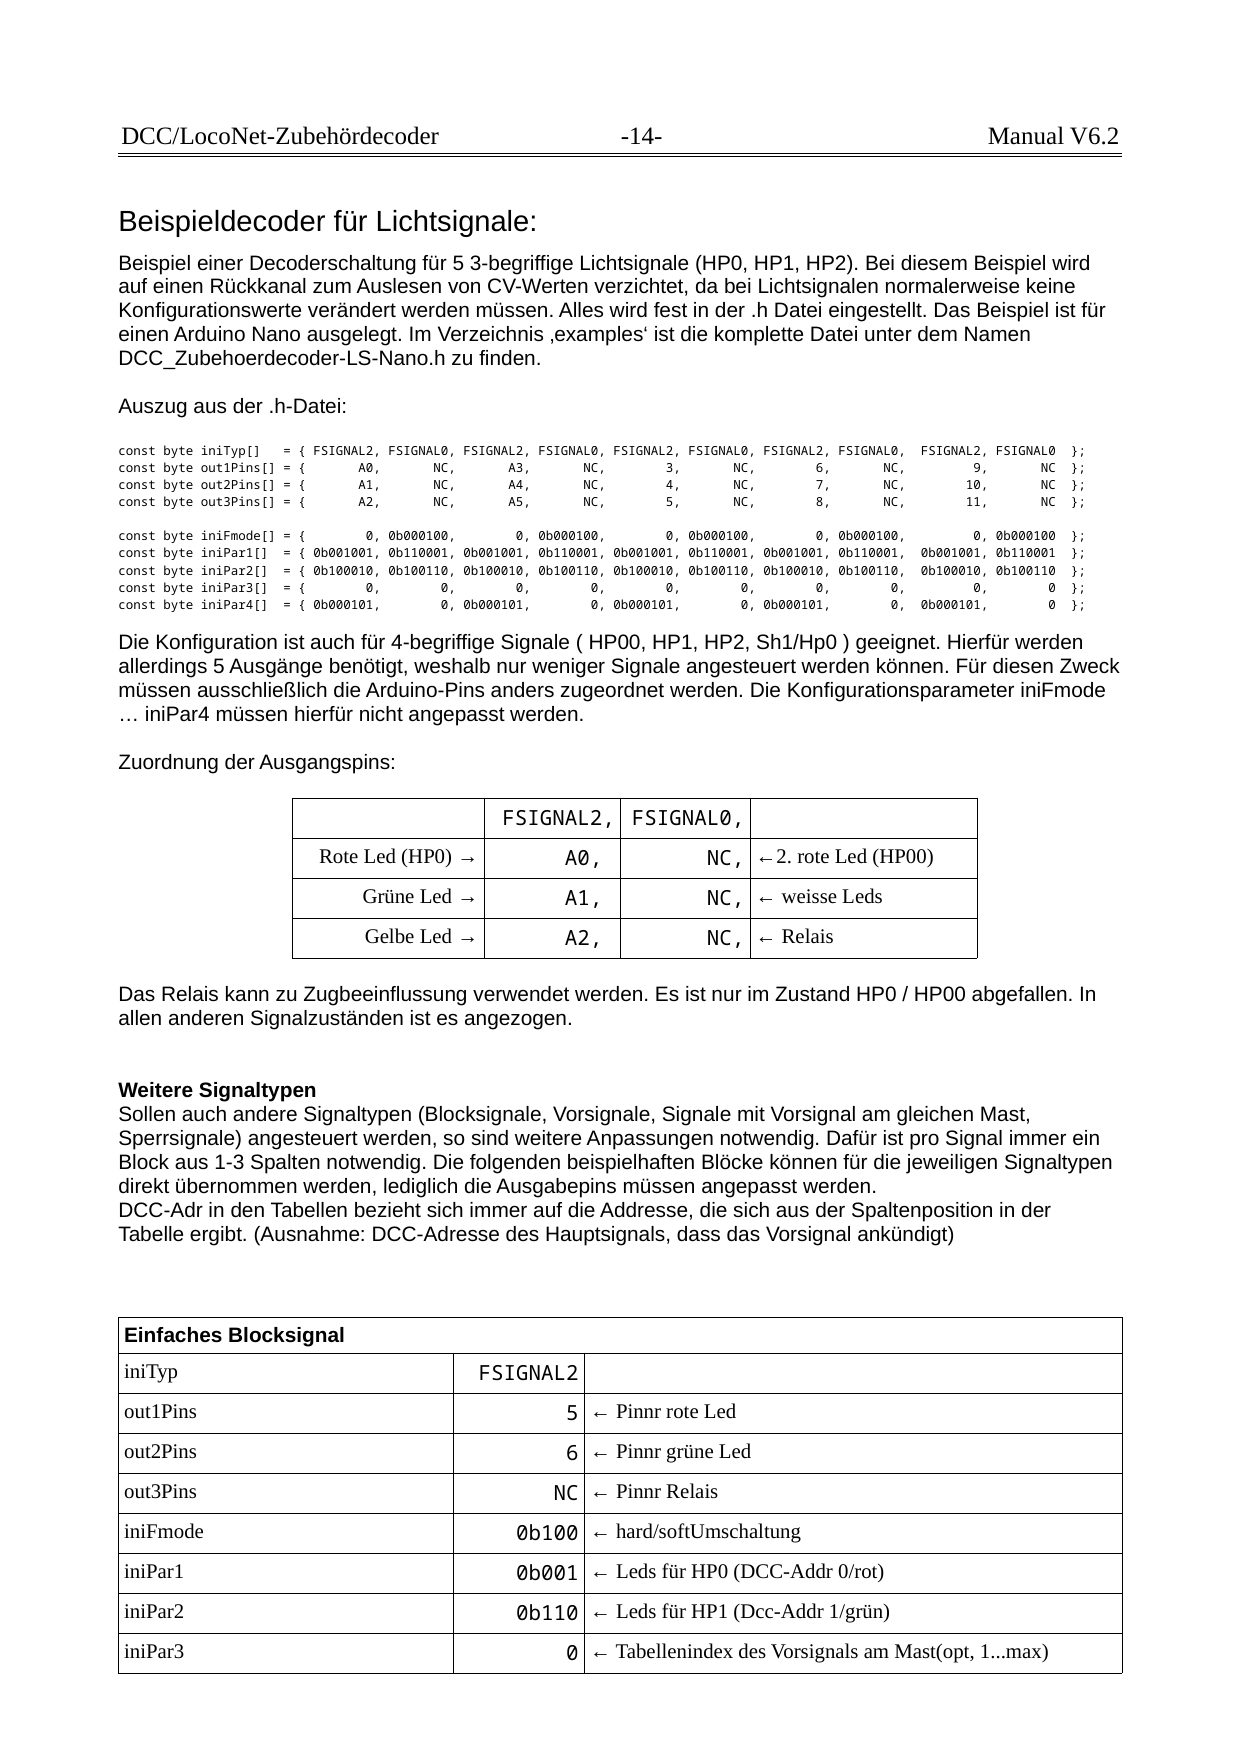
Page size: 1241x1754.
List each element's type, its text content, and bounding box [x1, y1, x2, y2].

table_cell 0b001 [454, 1554, 584, 1593]
table_cell A0, [485, 839, 620, 878]
table_cell out1Pins [119, 1394, 453, 1433]
table_header FSIGNAL0, [621, 799, 750, 838]
table_header [293, 799, 484, 838]
title Beispieldecoder für Lichtsignale: [118, 204, 1122, 238]
table_cell NC, [621, 919, 750, 958]
table_cell NC [454, 1474, 584, 1513]
table_header FSIGNAL2, [485, 799, 620, 838]
table_cell Gelbe Led → [293, 919, 484, 958]
table_cell NC, [621, 879, 750, 918]
table_cell iniFmode [119, 1514, 453, 1553]
table_cell [585, 1354, 1122, 1393]
table_header [751, 799, 977, 838]
table_cell Rote Led (HP0) → [293, 839, 484, 878]
table_cell iniPar1 [119, 1554, 453, 1593]
table_cell FSIGNAL2 [454, 1354, 584, 1393]
table_cell iniTyp [119, 1354, 453, 1393]
text Weitere Signaltypen [118, 1078, 1122, 1102]
table_cell iniPar2 [119, 1594, 453, 1633]
text Beispiel einer Decoderschaltung für 5 3-begriffige Lichtsignale (HP0, HP1, HP2). Bei diesem Beispiel wird auf einen Rückkanal zum Auslesen von CV-Werten verzichtet, da bei Lichtsignalen normalerweise keine Konfigurationswerte verändert werden müssen. Alles wird fest in der .h Datei eingestellt. Das Beispiel ist für einen Arduino Nano ausgelegt. Im Verzeichnis ‚examples‘ ist die komplette Datei unter dem Namen DCC_Zubehoerdecoder-LS-Nano.h zu finden. [118, 250, 1122, 370]
table_cell ←2. rote Led (HP00) [751, 839, 977, 878]
table_cell out3Pins [119, 1474, 453, 1513]
table_cell out2Pins [119, 1434, 453, 1473]
table_cell ← Relais [751, 919, 977, 958]
table_cell iniPar3 [119, 1634, 453, 1673]
table_cell ← Pinnr grüne Led [585, 1434, 1122, 1473]
table_cell 0 [454, 1634, 584, 1673]
table_cell ← Leds für HP1 (Dcc-Addr 1/grün) [585, 1594, 1122, 1633]
text Zuordnung der Ausgangspins: [118, 750, 1122, 774]
table_header Einfaches Blocksignal [119, 1318, 1122, 1353]
text Auszug aus der .h-Datei: [118, 394, 1122, 418]
table_cell A1, [485, 879, 620, 918]
table_cell A2, [485, 919, 620, 958]
table_cell 5 [454, 1394, 584, 1433]
table_cell 0b110 [454, 1594, 584, 1633]
text const byte iniTyp[] = { FSIGNAL2, FSIGNAL0, FSIGNAL2, FSIGNAL0, FSIGNAL2, FSIGNAL0, FSIGNAL2, FSIGNAL0, FSIGNAL2, FSIGNAL0 }; const byte out1Pins[] = { A0, NC, A3, NC, 3, NC, 6, NC, 9, NC }; const byte out2Pins[] = { A1, NC, A4, NC, 4, NC, 7, NC, 10, NC }; const byte out3Pins[] = { A2, NC, A5, NC, 5, NC, 8, NC, 11, NC }; const byte iniFmode[] = { 0, 0b000100, 0, 0b000100, 0, 0b000100, 0, 0b000100, 0, 0b000100 }; const byte iniPar1[] = { 0b001001, 0b110001, 0b001001, 0b110001, 0b001001, 0b110001, 0b001001, 0b110001, 0b001001, 0b110001 }; const byte iniPar2[] = { 0b100010, 0b100110, 0b100010, 0b100110, 0b100010, 0b100110, 0b100010, 0b100110, 0b100010, 0b100110 }; const byte iniPar3[] = { 0, 0, 0, 0, 0, 0, 0, 0, 0, 0 }; const byte iniPar4[] = { 0b000101, 0, 0b000101, 0, 0b000101, 0, 0b000101, 0, 0b000101, 0 }; [118, 442, 1122, 613]
table_cell ← Tabellenindex des Vorsignals am Mast(opt, 1...max) [585, 1634, 1122, 1673]
table_cell ← Pinnr rote Led [585, 1394, 1122, 1433]
text DCC-Adr in den Tabellen bezieht sich immer auf die Addresse, die sich aus der Spaltenposition in der Tabelle ergibt. (Ausnahme: DCC-Adresse des Hauptsignals, dass das Vorsignal ankündigt) [118, 1197, 1122, 1245]
table_cell ← weisse Leds [751, 879, 977, 918]
table_cell ← Pinnr Relais [585, 1474, 1122, 1513]
text Das Relais kann zu Zugbeeinflussung verwendet werden. Es ist nur im Zustand HP0 / HP00 abgefallen. In allen anderen Signalzuständen ist es angezogen. [118, 982, 1122, 1030]
text Die Konfiguration ist auch für 4-begriffige Signale ( HP00, HP1, HP2, Sh1/Hp0 ) geeignet. Hierfür werden allerdings 5 Ausgänge benötigt, weshalb nur weniger Signale angesteuert werden können. Für diesen Zweck müssen ausschließlich die Arduino-Pins anders zugeordnet werden. Die Konfigurationsparameter iniFmode … iniPar4 müssen hierfür nicht angepasst werden. [118, 630, 1122, 726]
table_cell 0b100 [454, 1514, 584, 1553]
table_cell Grüne Led → [293, 879, 484, 918]
text Sollen auch andere Signaltypen (Blocksignale, Vorsignale, Signale mit Vorsignal am gleichen Mast, Sperrsignale) angesteuert werden, so sind weitere Anpassungen notwendig. Dafür ist pro Signal immer ein Block aus 1-3 Spalten notwendig. Die folgenden beispielhaften Blöcke können für die jeweiligen Signaltypen direkt übernommen werden, lediglich die Ausgabepins müssen angepasst werden. [118, 1102, 1122, 1197]
table_cell ← hard/softUmschaltung [585, 1514, 1122, 1553]
table_cell 6 [454, 1434, 584, 1473]
table_cell ← Leds für HP0 (DCC-Addr 0/rot) [585, 1554, 1122, 1593]
table_cell NC, [621, 839, 750, 878]
